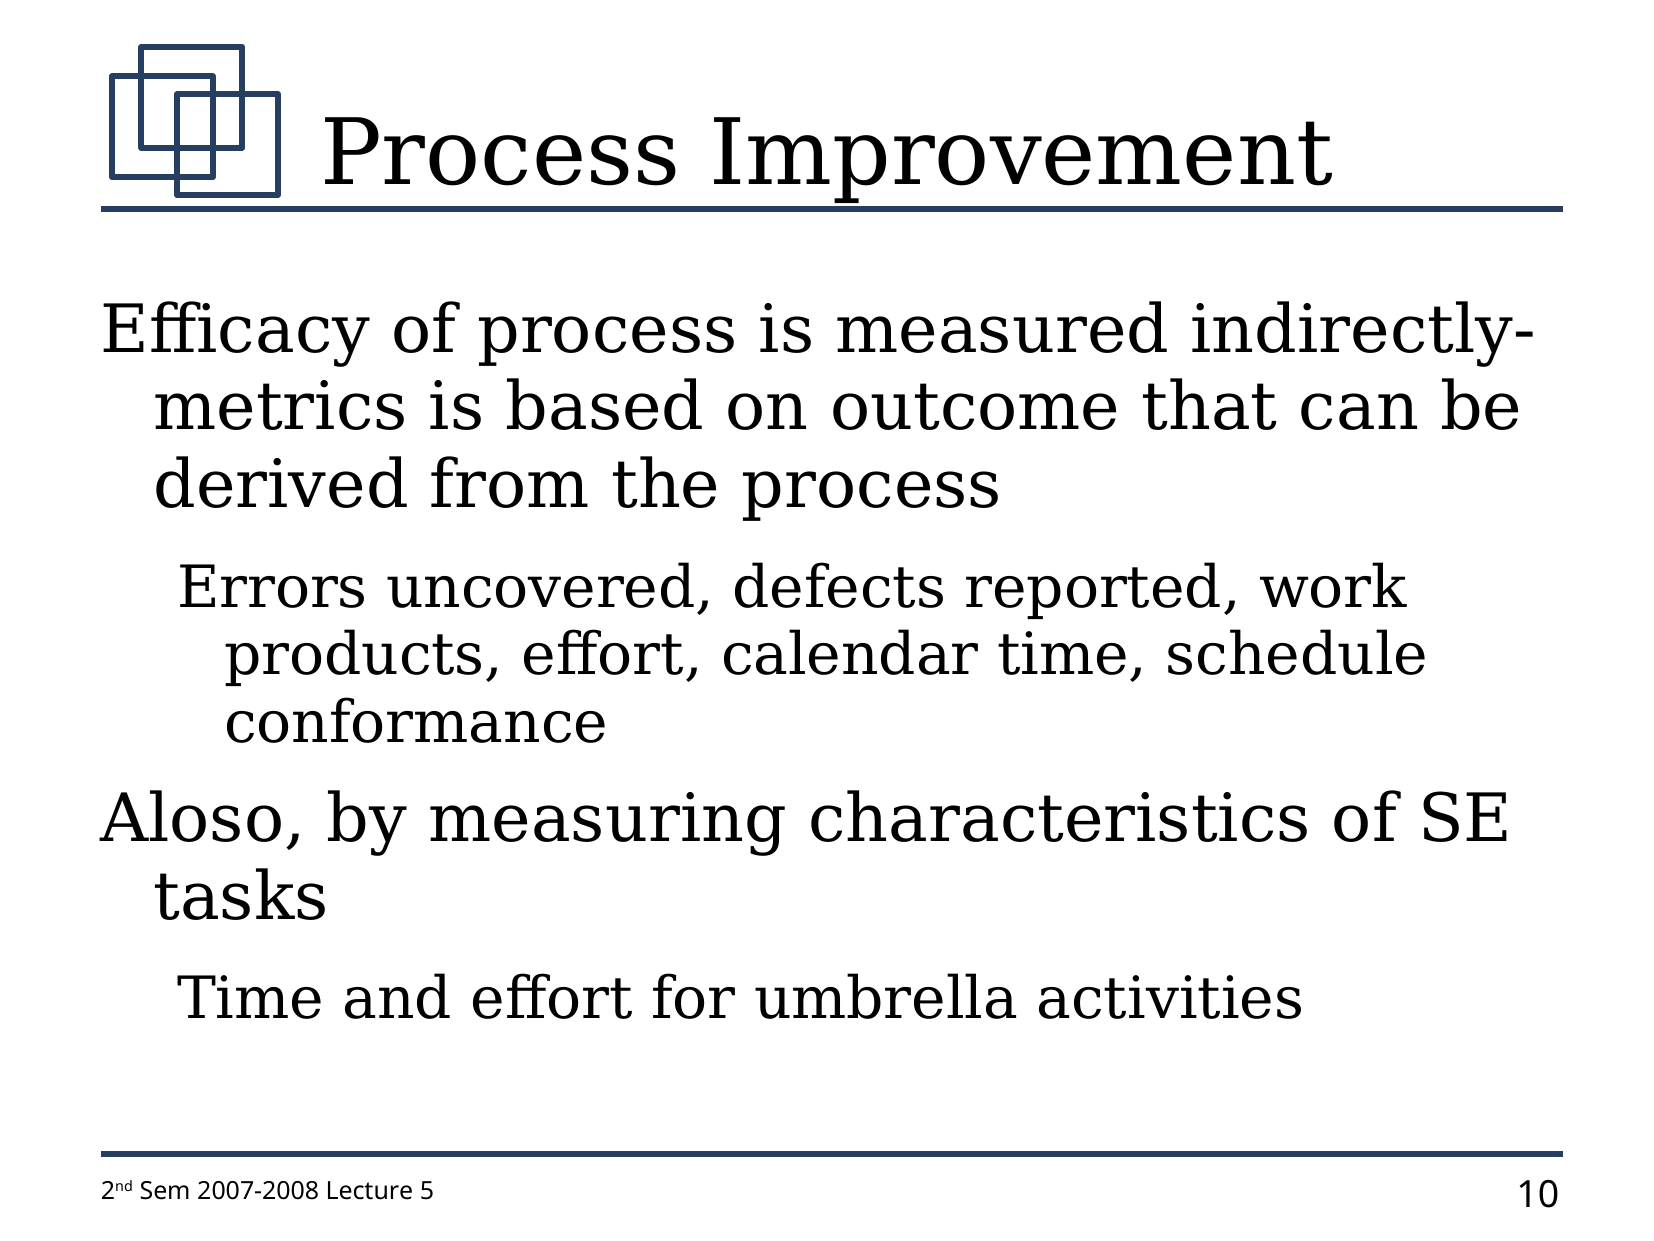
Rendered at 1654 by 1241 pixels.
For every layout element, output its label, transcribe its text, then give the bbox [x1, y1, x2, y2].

title Process Improvement [82, 49, 1571, 257]
list Efficacy of process is measured indirectly-metrics is based on outcome that can be derived from the process Errors uncovered, defects reported, work products, effort, calendar time, schedule conformance Aloso, by measuring characteristics of SE tasks Time and effort for umbrella activities [82, 290, 1571, 1109]
